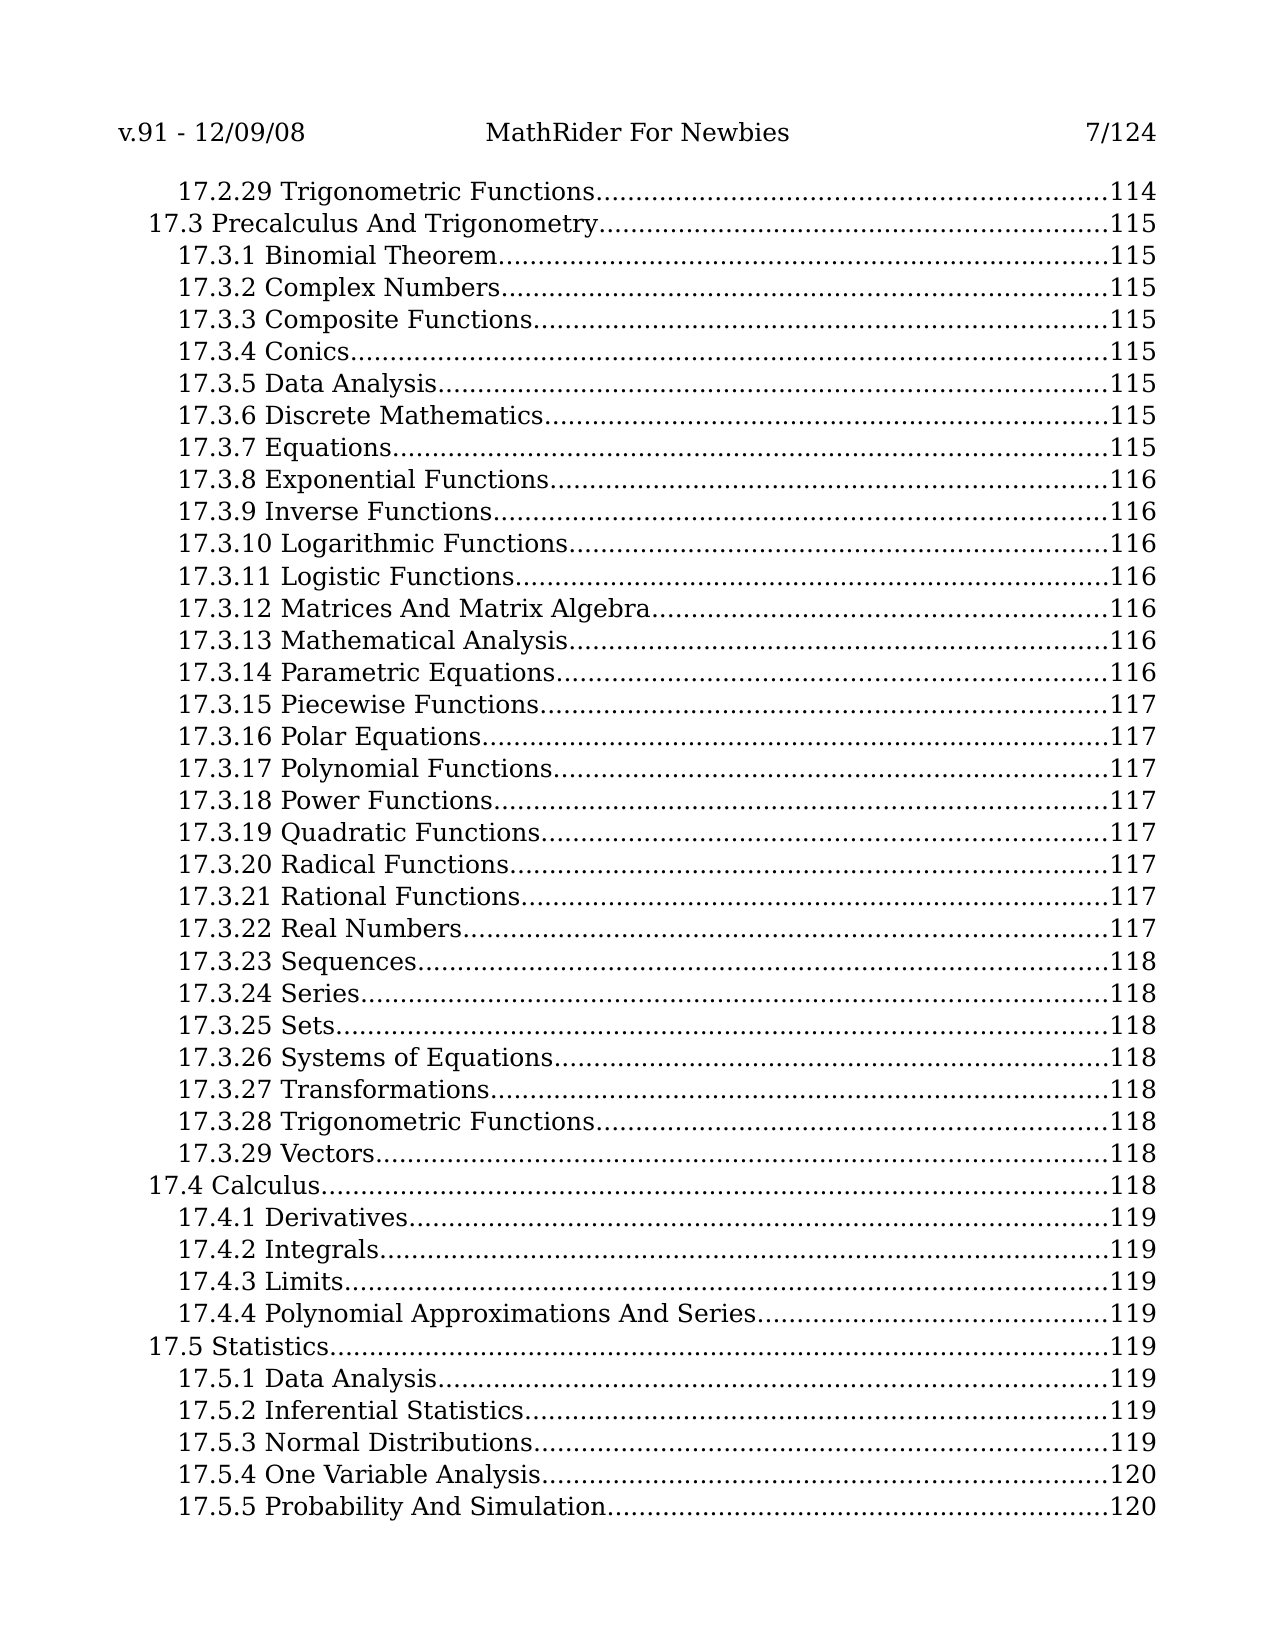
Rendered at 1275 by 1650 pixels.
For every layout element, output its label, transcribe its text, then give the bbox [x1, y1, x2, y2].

text 17.3.9 Inverse Functions 116 [177, 498, 1157, 527]
text 17.4.3 Limits 119 [177, 1268, 1157, 1297]
text 17.3.18 Power Functions 117 [177, 786, 1157, 816]
text 17.5.3 Normal Distributions 119 [177, 1428, 1157, 1457]
text 17.3.19 Quadratic Functions 117 [177, 818, 1157, 848]
text 17.5 Statistics 119 [148, 1332, 1157, 1361]
text 17.3.29 Vectors 118 [177, 1139, 1157, 1168]
text 17.3.10 Logarithmic Functions 116 [177, 530, 1157, 559]
text 17.3.20 Radical Functions 117 [177, 851, 1157, 880]
text 17.3.14 Parametric Equations 116 [177, 658, 1157, 687]
text 17.3.11 Logistic Functions 116 [177, 562, 1157, 591]
text 17.3.28 Trigonometric Functions 118 [177, 1107, 1157, 1136]
text 17.5.1 Data Analysis 119 [177, 1364, 1157, 1393]
text 17.3.23 Sequences 118 [177, 947, 1157, 976]
text 17.3.3 Composite Functions 115 [177, 305, 1157, 334]
text 17.3.26 Systems of Equations 118 [177, 1043, 1157, 1072]
text 17.5.4 One Variable Analysis 120 [177, 1460, 1157, 1489]
text 17.4.1 Derivatives 119 [177, 1203, 1157, 1233]
text 17.3.25 Sets 118 [177, 1011, 1157, 1040]
text 17.3.13 Mathematical Analysis 116 [177, 626, 1157, 655]
text 17.3.6 Discrete Mathematics 115 [177, 401, 1157, 431]
text 17.3.24 Series 118 [177, 979, 1157, 1008]
text 17.4 Calculus 118 [148, 1171, 1157, 1201]
text 17.3.8 Exponential Functions 116 [177, 466, 1157, 495]
text 17.3 Precalculus And Trigonometry 115 [148, 209, 1157, 238]
text 17.3.5 Data Analysis 115 [177, 369, 1157, 398]
text 17.4.4 Polynomial Approximations And Series 119 [177, 1300, 1157, 1329]
text 17.4.2 Integrals 119 [177, 1236, 1157, 1265]
text 17.2.29 Trigonometric Functions 114 [177, 177, 1157, 206]
text 17.3.1 Binomial Theorem 115 [177, 241, 1157, 270]
text 17.3.17 Polynomial Functions 117 [177, 754, 1157, 783]
text 17.3.12 Matrices And Matrix Algebra 116 [177, 594, 1157, 623]
text 17.3.22 Real Numbers 117 [177, 915, 1157, 944]
text 17.3.16 Polar Equations 117 [177, 722, 1157, 751]
text 17.3.21 Rational Functions 117 [177, 883, 1157, 912]
text 17.3.4 Conics 115 [177, 337, 1157, 366]
text 17.3.7 Equations 115 [177, 433, 1157, 463]
text 17.5.2 Inferential Statistics 119 [177, 1396, 1157, 1425]
text 17.5.5 Probability And Simulation 120 [177, 1492, 1157, 1521]
text 17.3.27 Transformations 118 [177, 1075, 1157, 1104]
text 17.3.15 Piecewise Functions 117 [177, 690, 1157, 719]
text 17.3.2 Complex Numbers 115 [177, 273, 1157, 302]
